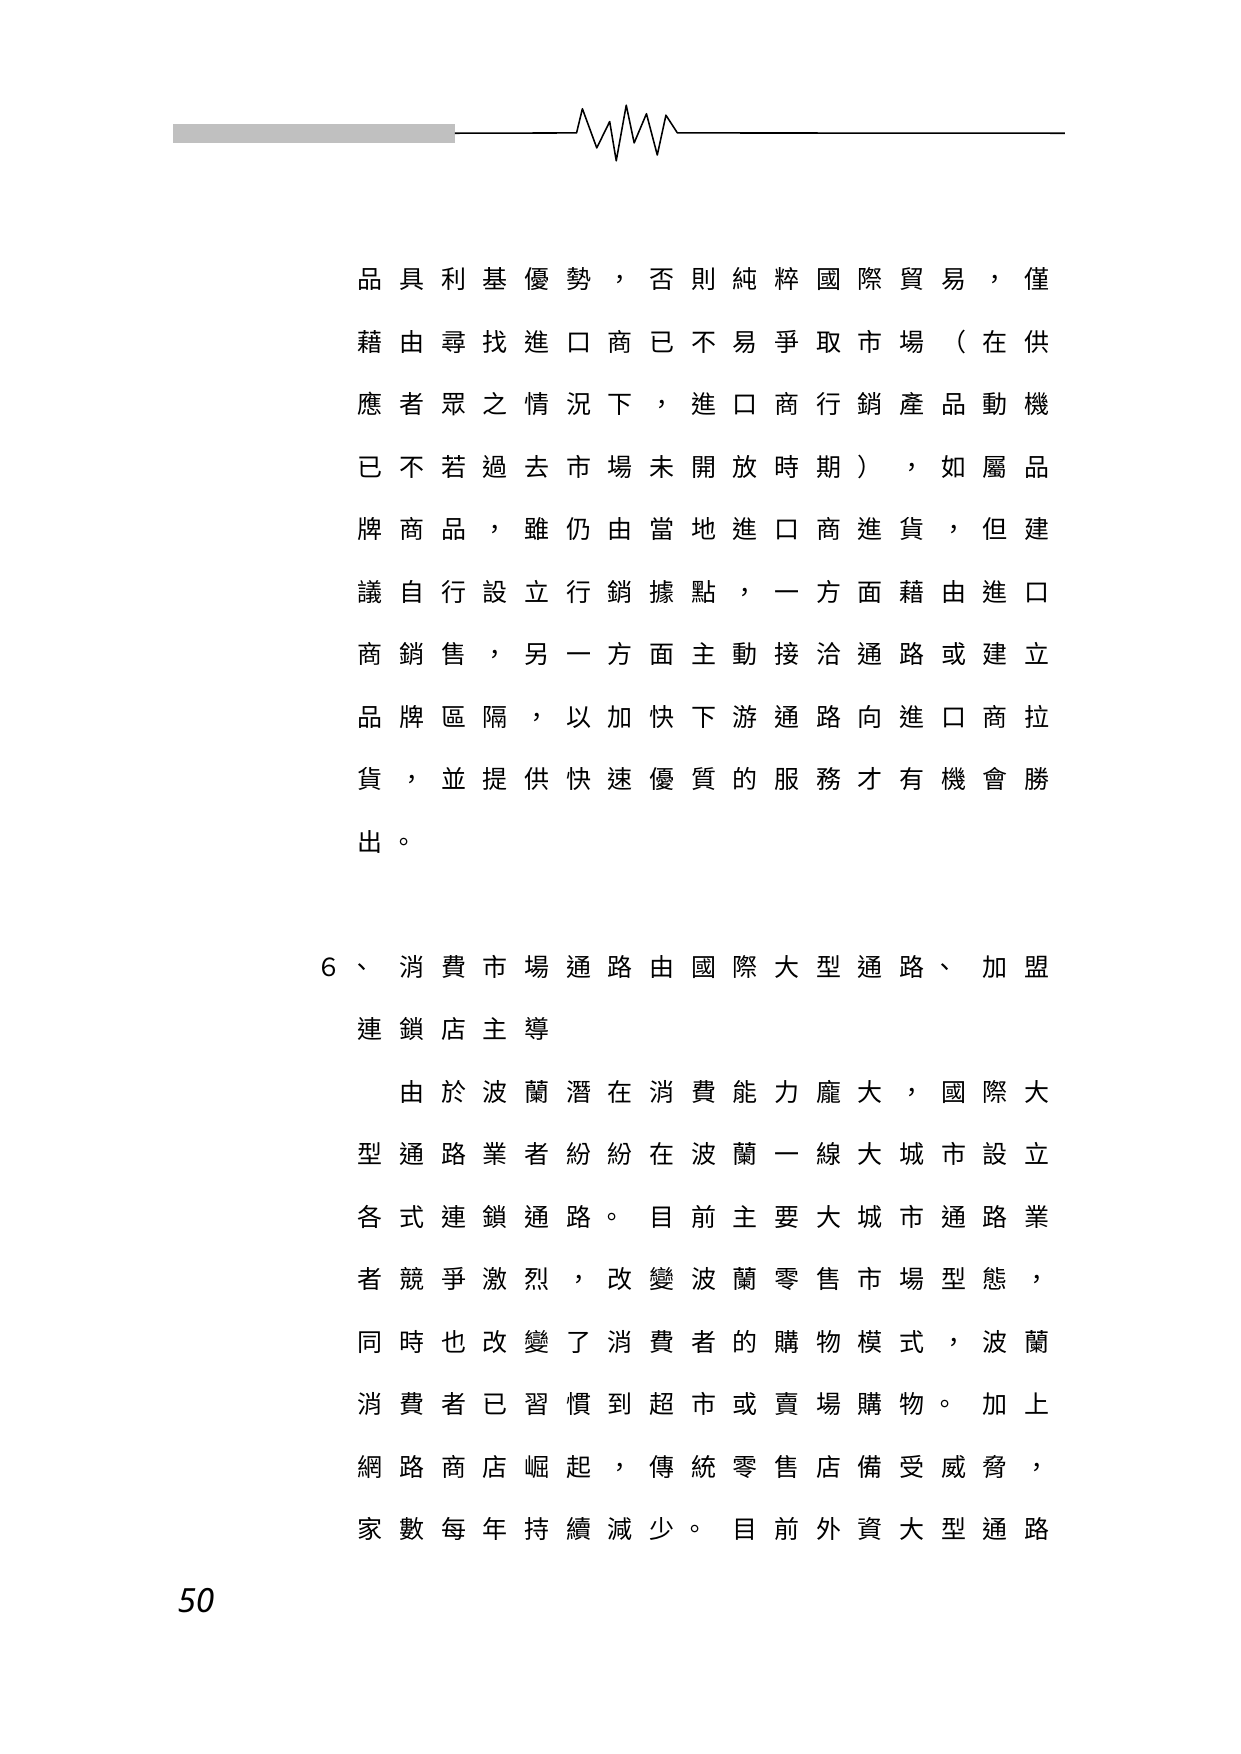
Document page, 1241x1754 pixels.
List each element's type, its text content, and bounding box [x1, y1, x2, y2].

text 由於波蘭潛在消費能力龐大，國際大型通路業者紛紛在波蘭一線大城市設立各式連鎖通路。目前主要大城市通路業者競爭激烈，改變波蘭零售市場型態，同時也改變了消費者的購物模式，波蘭消費者已習慣到超市或賣場購物。加上網路商店崛起，傳統零售店備受威脅，家數每年持續減少。目前外資大型通路 [330, 1049, 1058, 1549]
text 品具利基優勢，否則純粹國際貿易，僅藉由尋找進口商已不易爭取市場（在供應者眾之情況下，進口商行銷產品動機已不若過去市場未開放時期），如屬品牌商品，雖仍由當地進口商進貨，但建議自行設立行銷據點，一方面藉由進口商銷售，另一方面主動接洽通路或建立品牌區隔，以加快下游通路向進口商拉貨，並提供快速優質的服務才有機會勝出。 [330, 236, 1058, 861]
text ６、消費市場通路由國際大型通路、加盟連鎖店主導 [281, 924, 1058, 1049]
